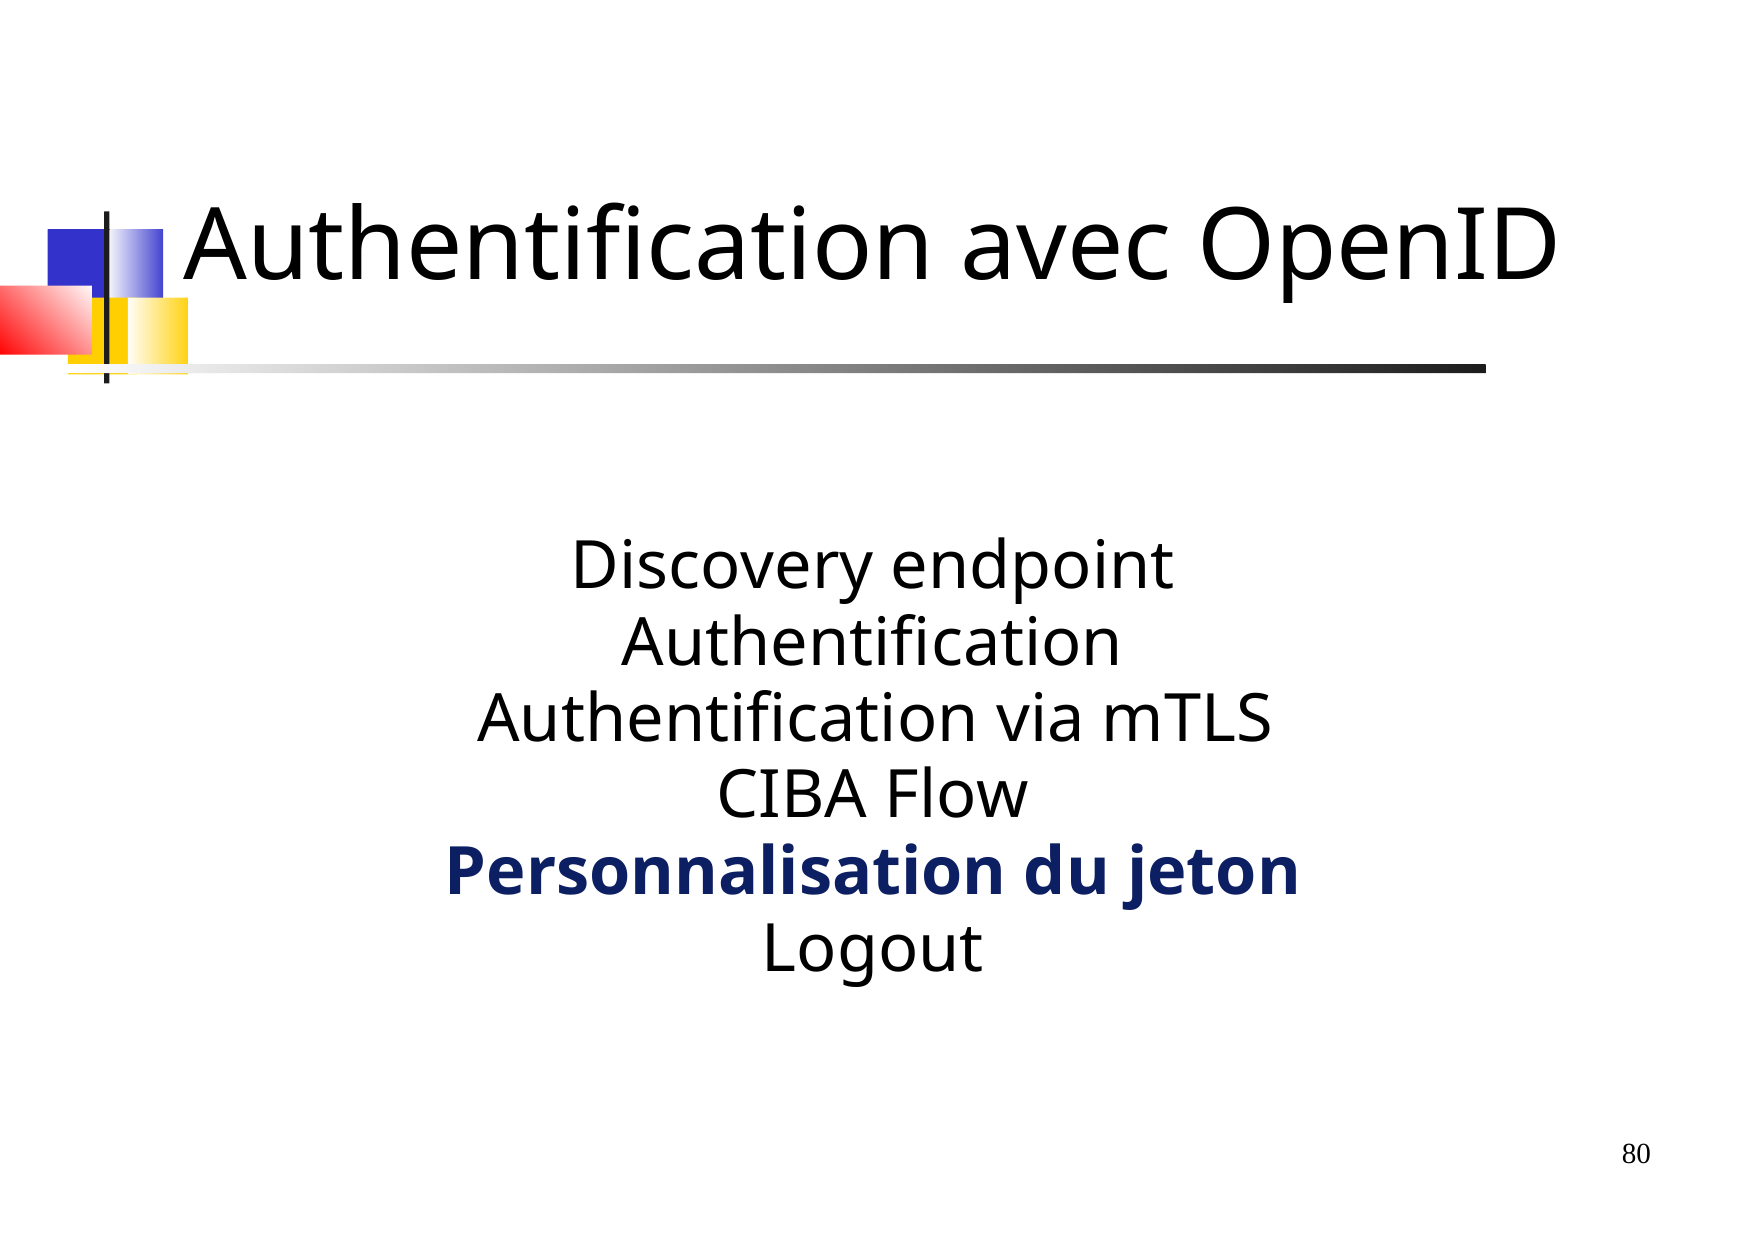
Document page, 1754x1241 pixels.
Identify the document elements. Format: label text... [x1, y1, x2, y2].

title Authentification avec OpenID [179, 130, 1567, 361]
subtitle Discovery endpoint Authentification Authentification via mTLS CIBA Flow Personnalisation du jeton Logout [179, 371, 1567, 1091]
